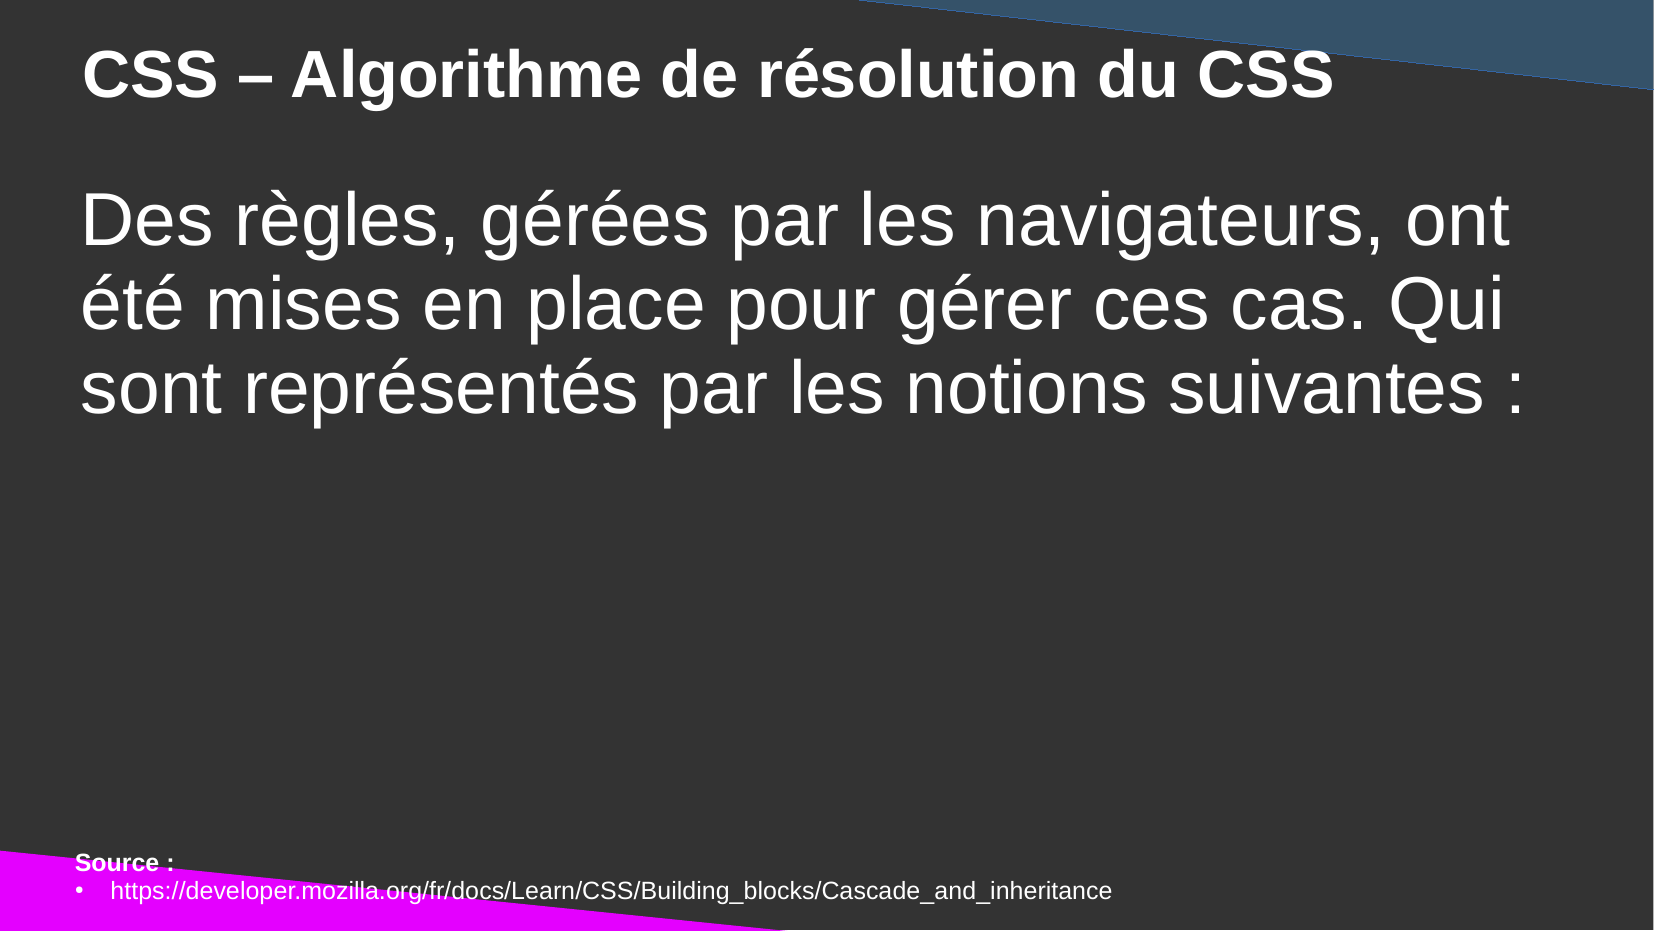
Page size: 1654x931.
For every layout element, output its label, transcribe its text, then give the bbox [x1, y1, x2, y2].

text_box [859, 0, 1654, 90]
title CSS – Algorithme de résolution du CSS [82, 37, 1571, 114]
text_box Source : https://developer.mozilla.org/fr/docs/Learn/CSS/Building_blocks/Cascade_and_inheritance [60, 841, 1546, 913]
text_box [0, 850, 788, 931]
list Des règles, gérées par les navigateurs, ont été mises en place pour gérer ces cas. Qui sont représentés par les notions suivantes : [80, 177, 1605, 780]
